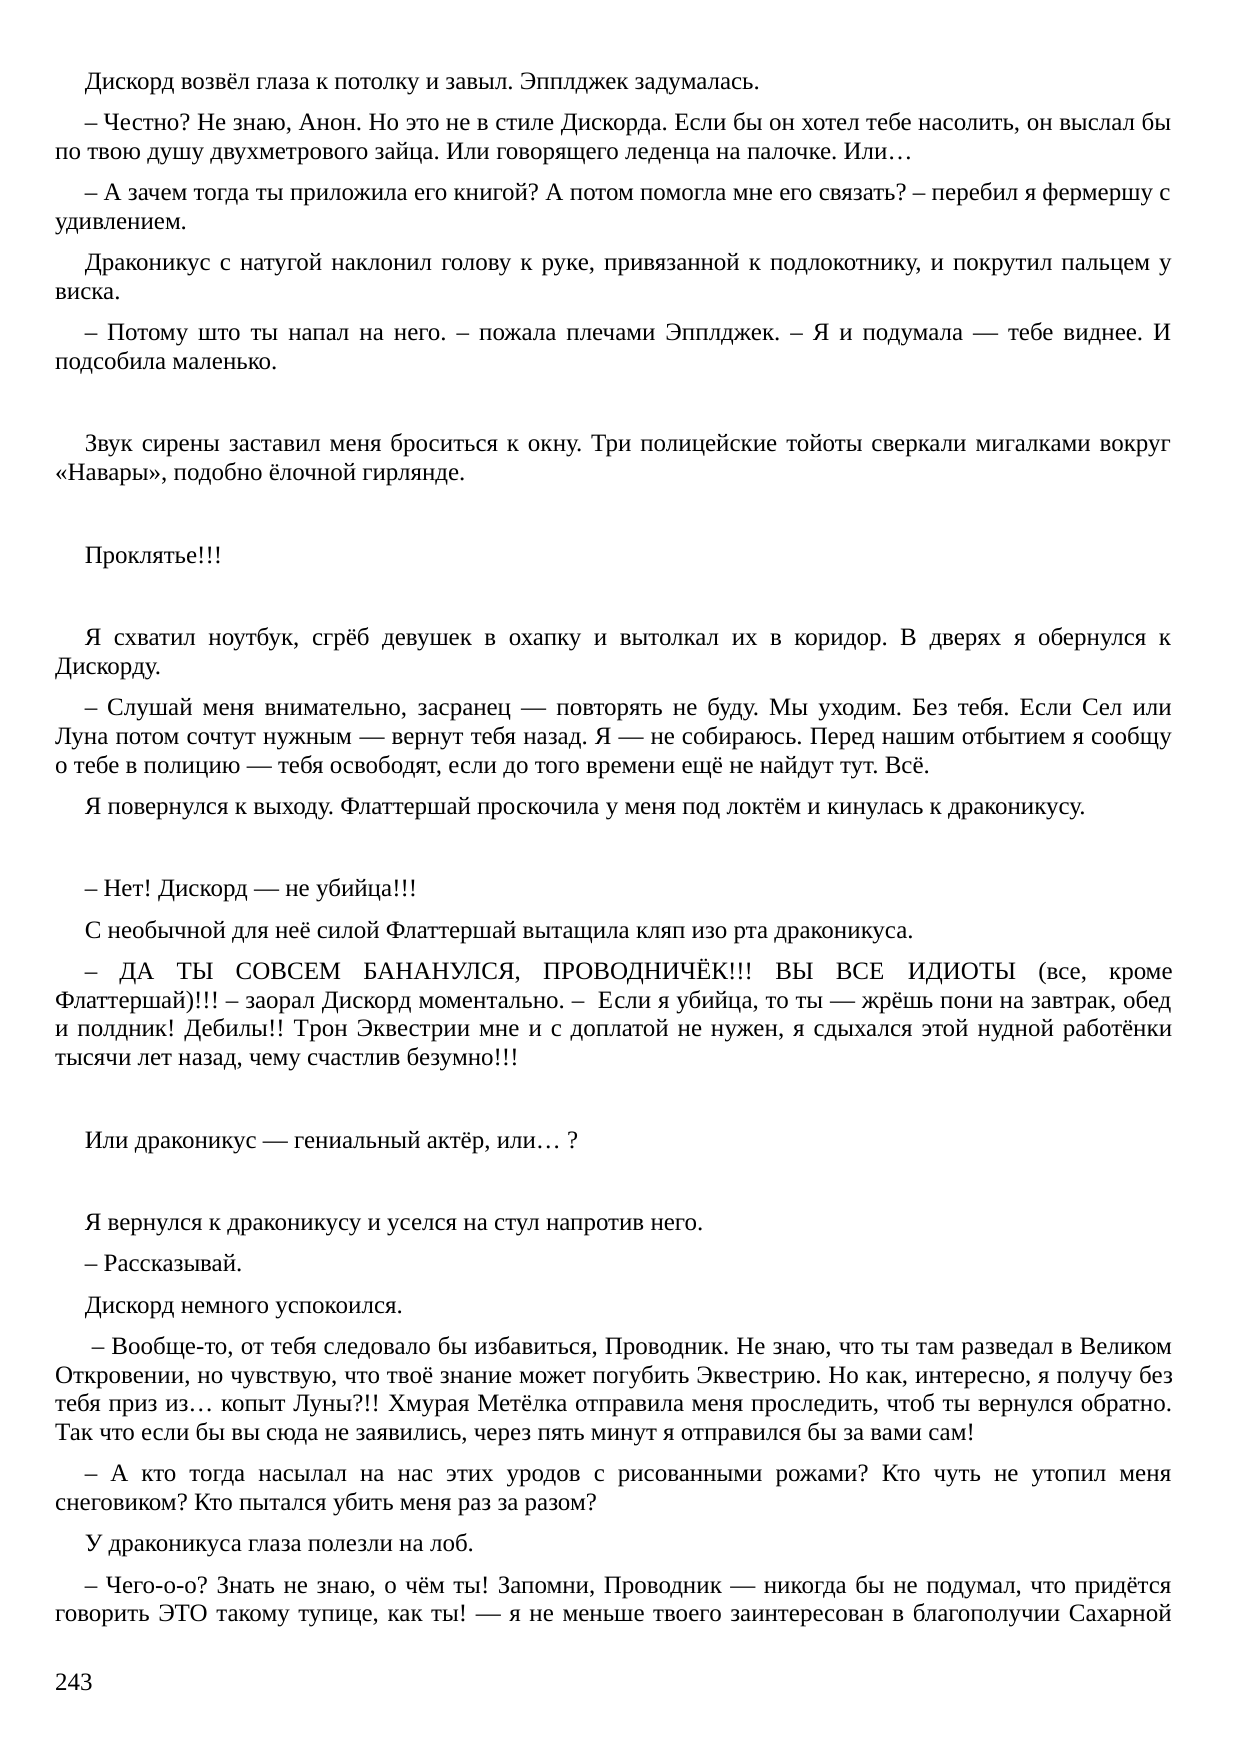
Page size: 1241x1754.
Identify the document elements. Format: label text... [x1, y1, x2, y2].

text С необычной для неё силой Флаттершай вытащила кляп изо рта драконикуса. [55, 915, 1173, 943]
text Дискорд немного успокоился. [55, 1290, 1173, 1318]
text – Вообще-то, от тебя следовало бы избавиться, Проводник. Не знаю, что ты там разведал в Великом Откровении, но чувствую, что твоё знание может погубить Эквестрию. Но как, интересно, я получу без тебя приз из… копыт Луны?!! Хмурая Метёлка отправила меня проследить, чтоб ты вернулся обратно. Так что если бы вы сюда не заявились, через пять минут я отправился бы за вами сам! [55, 1331, 1173, 1446]
text – А кто тогда насылал на нас этих уродов с рисованными рожами? Кто чуть не утопил меня снеговиком? Кто пытался убить меня раз за разом? [55, 1458, 1173, 1516]
text – Рассказывай. [55, 1248, 1173, 1277]
text Я вернулся к драконикусу и уселся на стул напротив него. [55, 1207, 1173, 1236]
text Или драконикус — гениальный актёр, или… ? [55, 1125, 1173, 1153]
text – ДА ТЫ СОВСЕМ БАНАНУЛСЯ, ПРОВОДНИЧЁК!!! ВЫ ВСЕ ИДИОТЫ (все, кроме Флаттершай)!!! – заорал Дискорд моментально. – Если я убийца, то ты — жрёшь пони на завтрак, обед и полдник! Дебилы!! Трон Эквестрии мне и с доплатой не нужен, я сдыхался этой нудной работёнки тысячи лет назад, чему счастлив безумно!!! [55, 956, 1173, 1071]
text – Чего-о-о? Знать не знаю, о чём ты! Запомни, Проводник — никогда бы не подумал, что придётся говорить ЭТО такому тупице, как ты! — я не меньше твоего заинтересован в благополучии Сахарной [55, 1570, 1173, 1627]
text – Честно? Не знаю, Анон. Но это не в стиле Дискорда. Если бы он хотел тебе насолить, он выслал бы по твою душу двухметрового зайца. Или говорящего леденца на палочке. Или… [55, 107, 1173, 165]
text – Нет! Дискорд — не убийца!!! [55, 873, 1173, 902]
text Я повернулся к выходу. Флаттершай проскочила у меня под локтём и кинулась к драконикусу. [55, 791, 1173, 820]
text Звук сирены заставил меня броситься к окну. Три полицейские тойоты сверкали мигалками вокруг «Навары», подобно ёлочной гирлянде. [55, 428, 1173, 486]
text – А зачем тогда ты приложила его книгой? А потом помогла мне его связать? – перебил я фермершу с удивлением. [55, 177, 1173, 235]
text – Потому што ты напал на него. – пожала плечами Эпплджек. – Я и подумала — тебе виднее. И подсобила маленько. [55, 317, 1173, 375]
text Я схватил ноутбук, сгрёб девушек в охапку и вытолкал их в коридор. В дверях я обернулся к Дискорду. [55, 622, 1173, 680]
text Проклятье!!! [55, 540, 1173, 568]
text Дискорд возвёл глаза к потолку и завыл. Эпплджек задумалась. [55, 66, 1173, 95]
text У драконикуса глаза полезли на лоб. [55, 1528, 1173, 1557]
text – Слушай меня внимательно, засранец — повторять не буду. Мы уходим. Без тебя. Если Сел или Луна потом сочтут нужным — вернут тебя назад. Я — не собираюсь. Перед нашим отбытием я сообщу о тебе в полицию — тебя освободят, если до того времени ещё не найдут тут. Всё. [55, 692, 1173, 778]
text Драконикус с натугой наклонил голову к руке, привязанной к подлокотнику, и покрутил пальцем у виска. [55, 247, 1173, 305]
